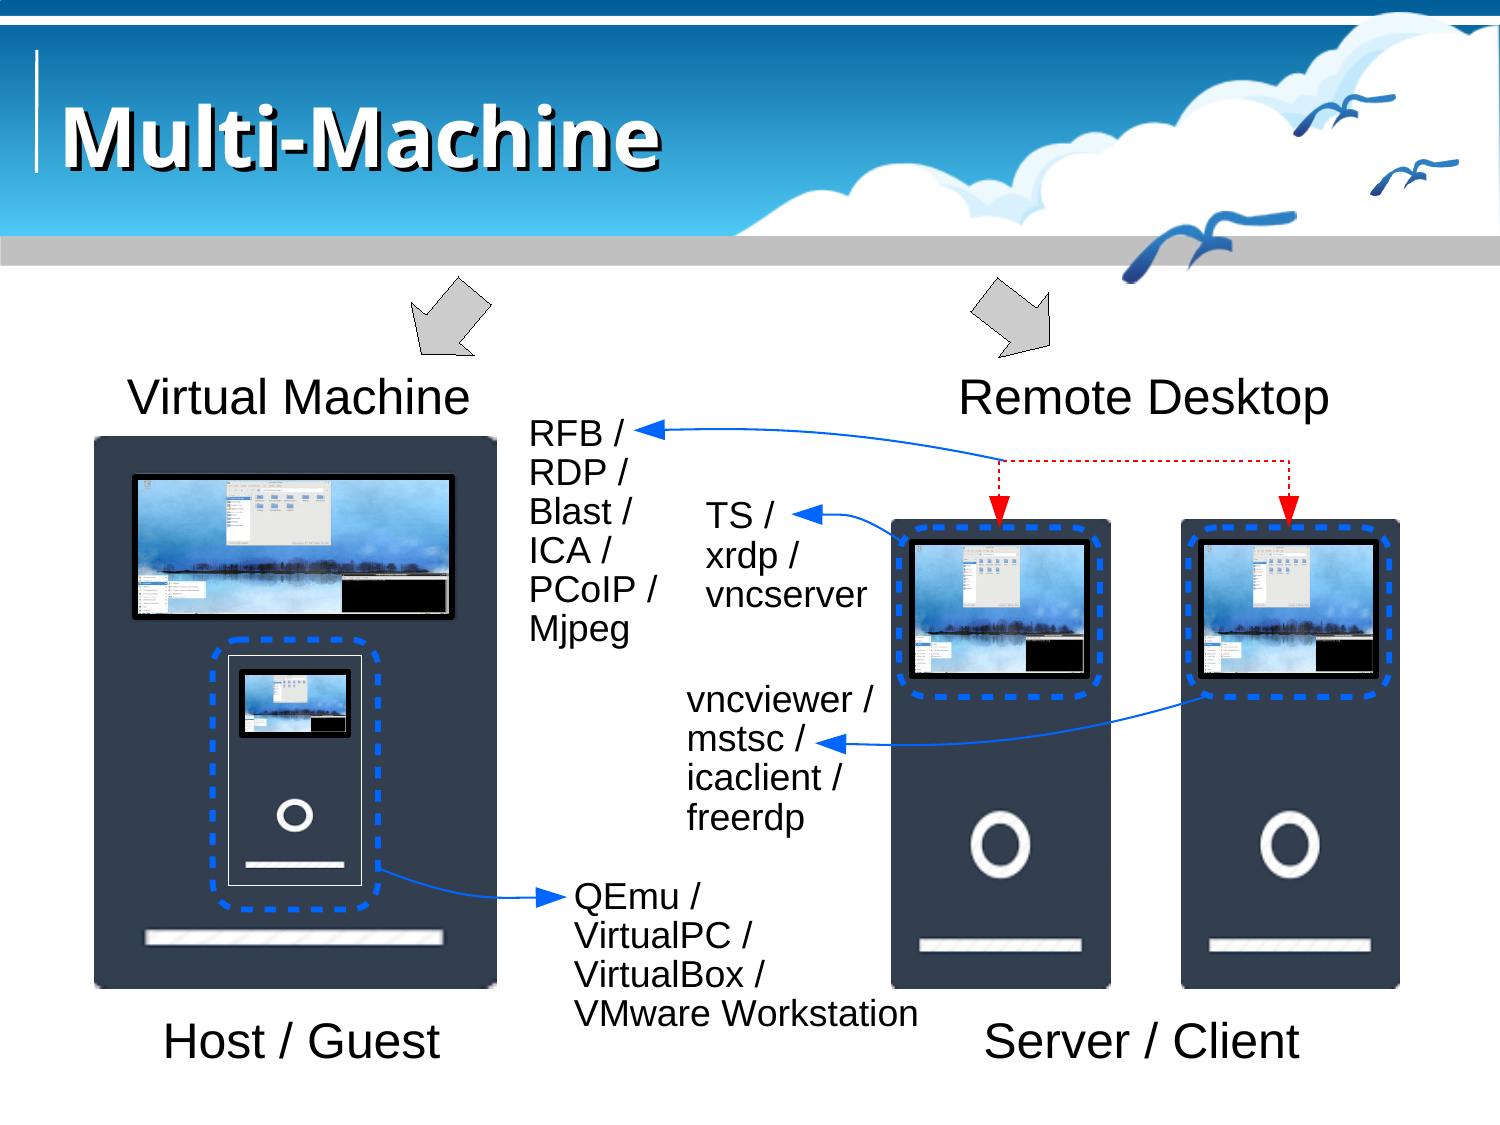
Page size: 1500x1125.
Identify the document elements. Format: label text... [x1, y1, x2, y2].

picture [1181, 519, 1400, 989]
text_box [970, 277, 1050, 358]
picture [94, 436, 497, 989]
text_box Server / Client [968, 1009, 1323, 1077]
picture [914, 544, 1084, 674]
text_box RFB / RDP / Blast / ICA / PCoIP / Mjpeg [513, 407, 680, 657]
text_box Host / Guest [147, 1009, 479, 1077]
text_box TS / xrdp / vncserver [690, 490, 892, 662]
text_box Remote Desktop [943, 366, 1359, 433]
picture [891, 724, 1111, 989]
title Multi-Machine [59, 86, 1465, 186]
picture [730, 12, 1500, 284]
text_box [411, 276, 492, 356]
text_box QEmu / VirtualPC / VirtualBox / VMware Workstation [559, 870, 939, 1042]
picture [891, 519, 1111, 744]
text_box vncviewer / mstsc / icaclient / freerdp [671, 674, 891, 846]
text_box Virtual Machine [112, 366, 514, 433]
